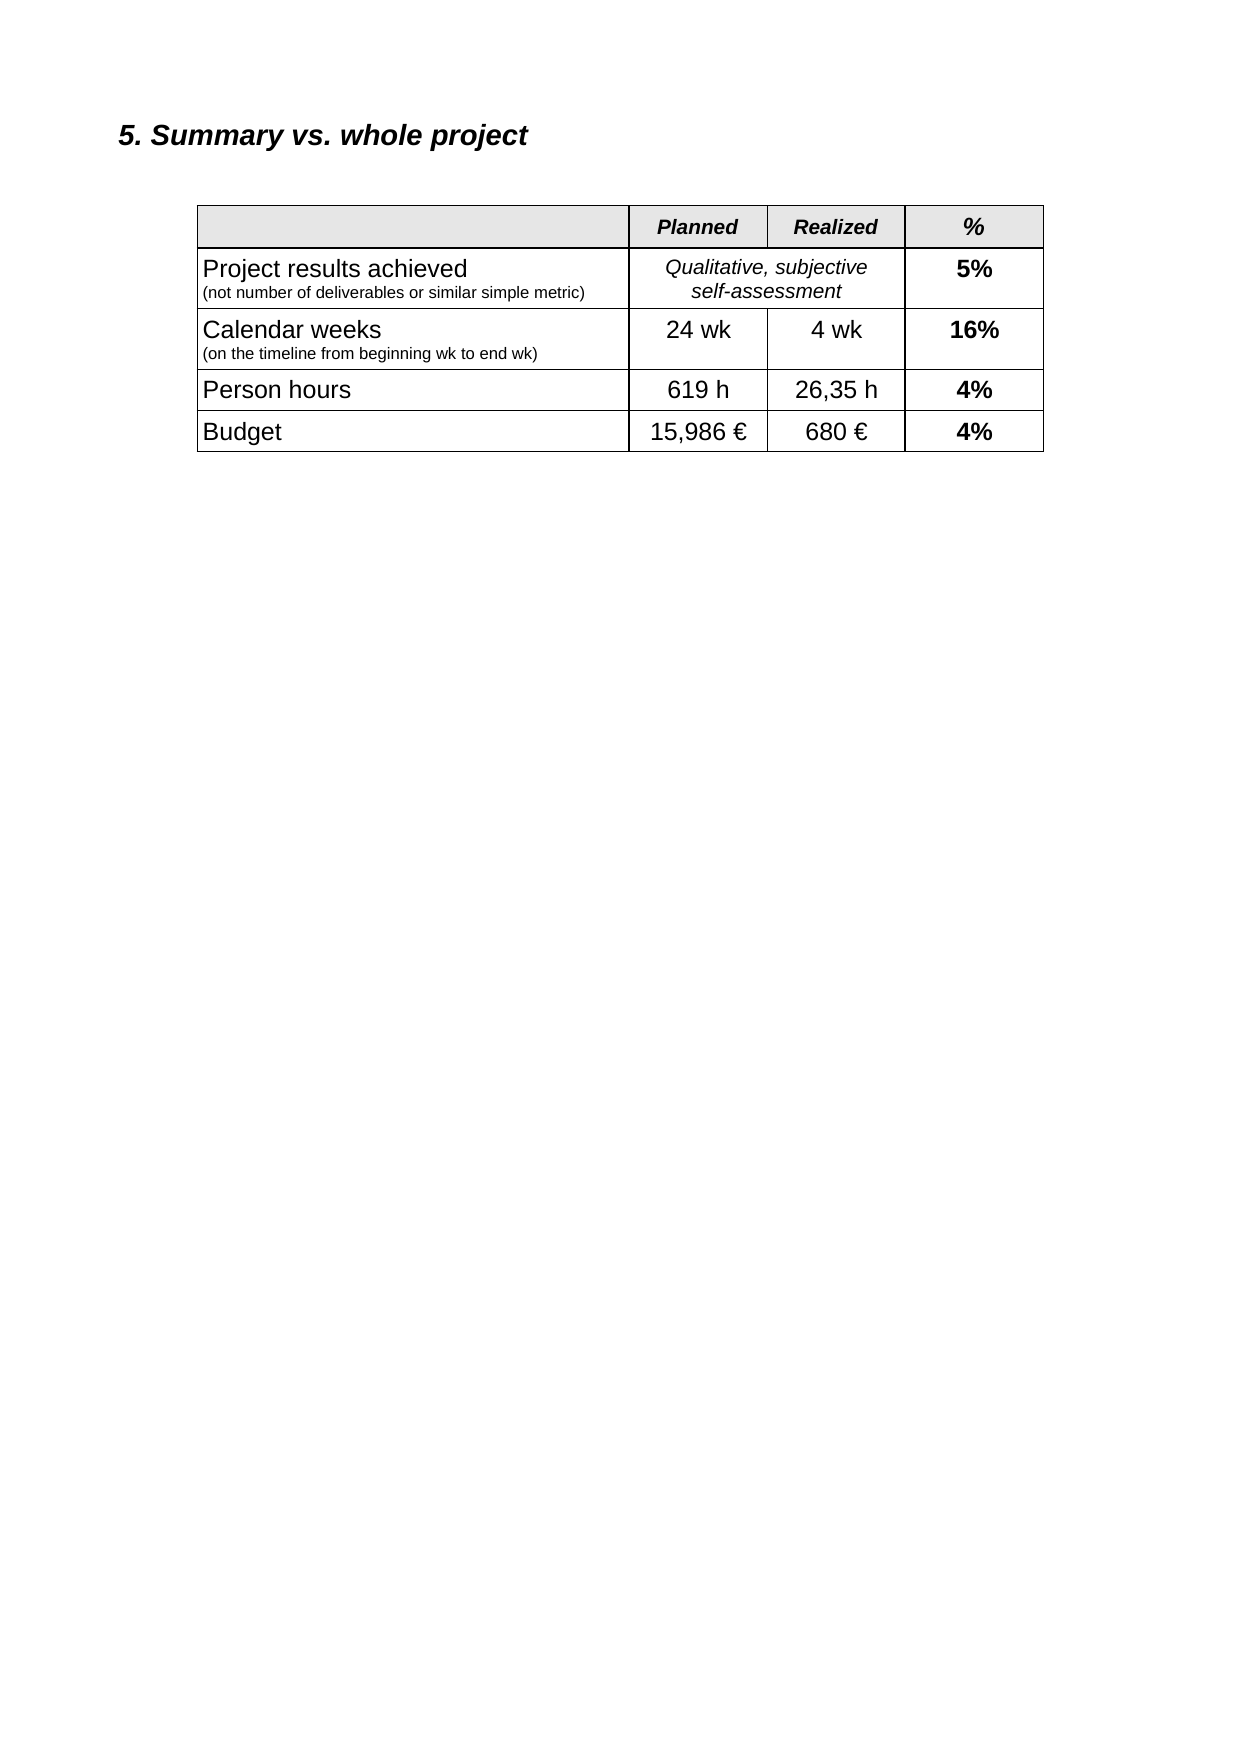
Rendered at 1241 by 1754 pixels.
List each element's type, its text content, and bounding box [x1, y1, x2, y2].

table_cell 24 wk [630, 309, 767, 368]
table_cell 26,35 h [768, 370, 904, 410]
table_cell Qualitative, subjective self-assessment [630, 249, 904, 308]
table_cell 5% [906, 249, 1043, 308]
table_cell Person hours [198, 370, 628, 410]
table_cell 4% [906, 411, 1043, 451]
table_cell 619 h [630, 370, 767, 410]
subtitle 5. Summary vs. whole project [118, 118, 1122, 152]
table_cell 16% [906, 309, 1043, 368]
table_header [198, 206, 628, 247]
table_header Realized [768, 206, 904, 247]
table_cell Calendar weeks (on the timeline from beginning wk to end wk) [198, 309, 628, 368]
table_cell Budget [198, 411, 628, 451]
table_cell 4 wk [768, 309, 904, 368]
table_cell 680 € [768, 411, 904, 451]
table_cell 15 986 € [630, 411, 767, 451]
table_cell 4% [906, 370, 1043, 410]
table_cell Project results achieved (not number of deliverables or similar simple metric) [198, 249, 628, 308]
table_header % [906, 206, 1043, 247]
table_header Planned [630, 206, 767, 247]
